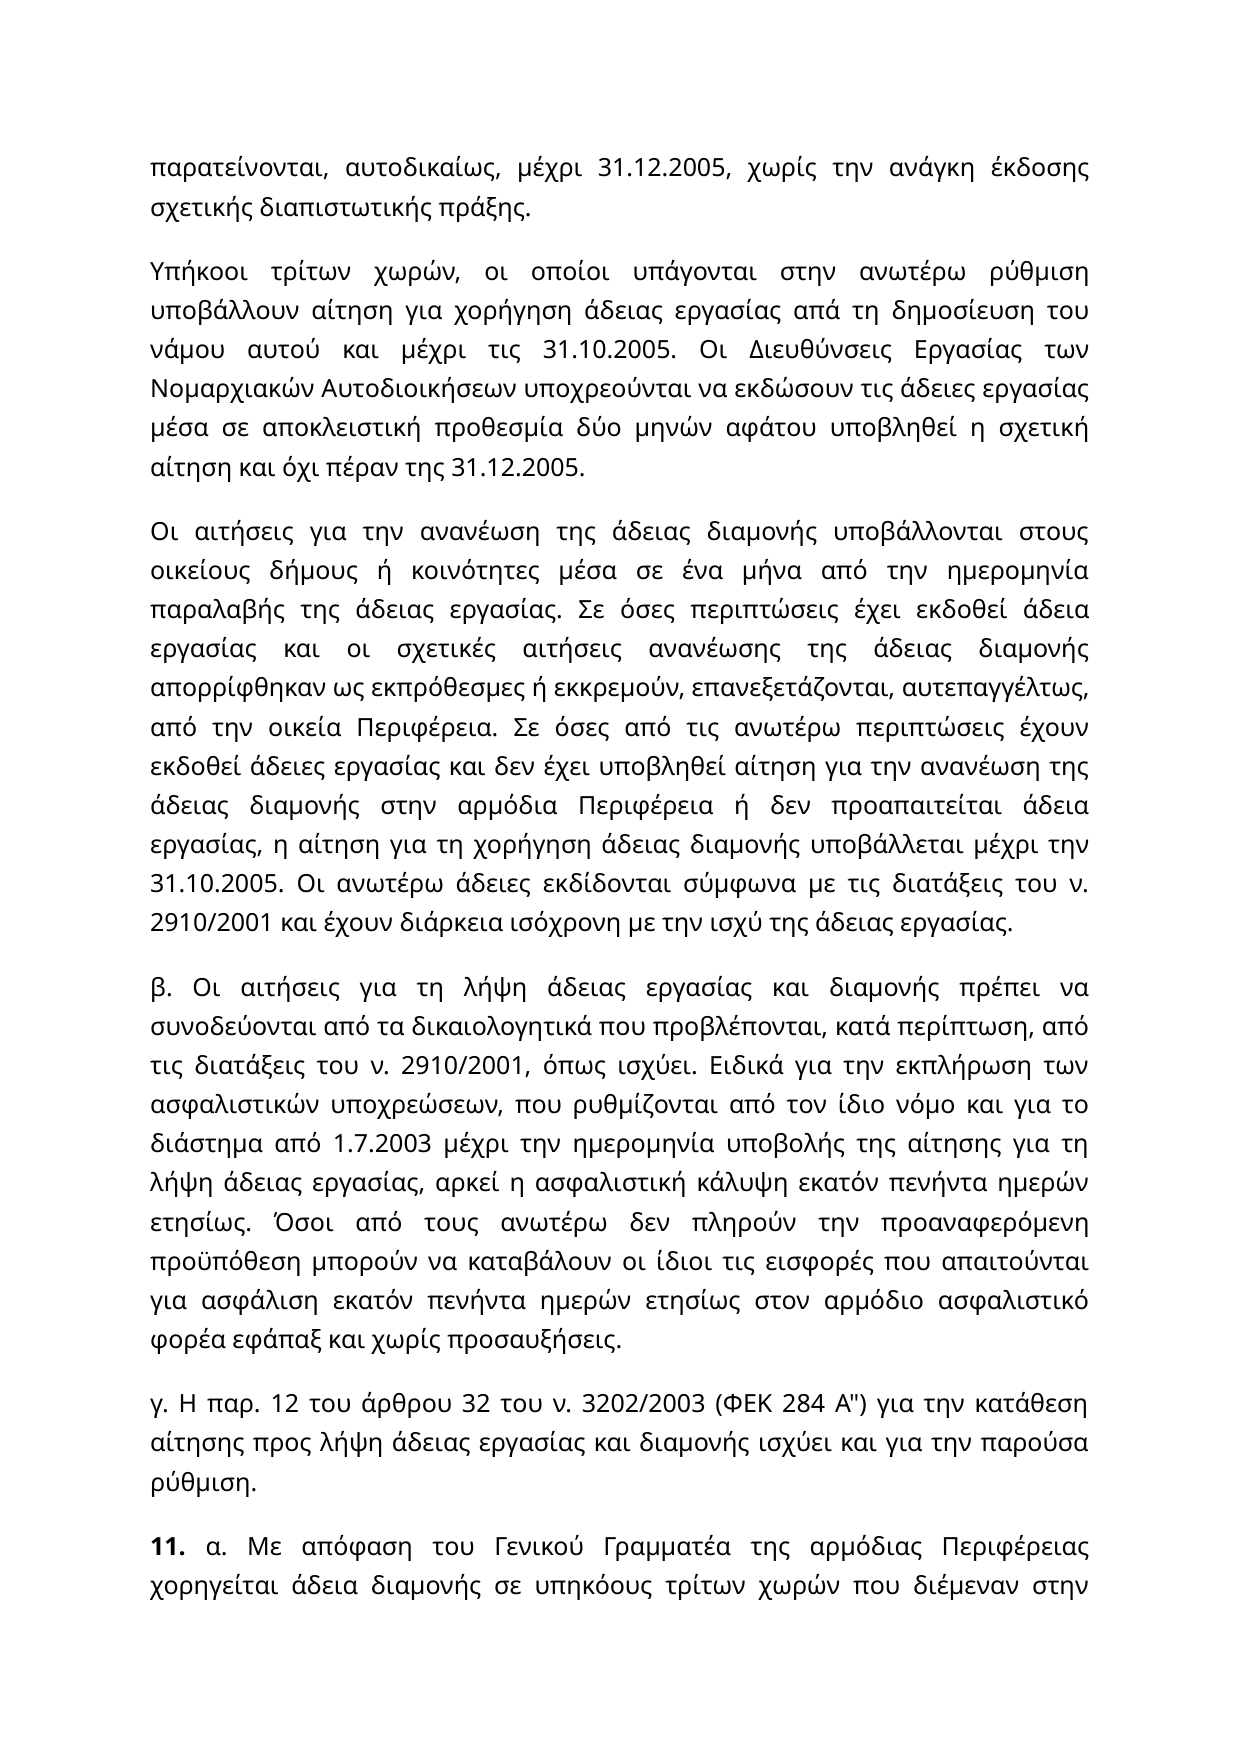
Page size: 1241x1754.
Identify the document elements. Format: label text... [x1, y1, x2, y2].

text παρατείνονται, αυτοδικαίως, μέχρι 31.12.2005, χωρίς την ανάγκη έκδοσης σχετικής διαπιστωτικής πράξης. [150, 150, 1090, 223]
text Υπήκοοι τρίτων χωρών, οι οποίοι υπάγονται στην ανωτέρω ρύθμιση υποβάλλουν αίτηση για χορήγηση άδειας εργασίας απά τη δημοσίευση του νάμου αυτού και μέχρι τις 31.10.2005. Οι Διευθύνσεις Εργασίας των Νομαρχιακών Αυτοδιοικήσεων υποχρεούνται να εκδώσουν τις άδειες εργασίας μέσα σε αποκλειστική προθεσμία δύο μηνών αφάτου υποβληθεί η σχετική αίτηση και όχι πέραν της 31.12.2005. [150, 253, 1090, 483]
text Οι αιτήσεις για την ανανέωση της άδειας διαμονής υποβάλλονται στους οικείους δήμους ή κοινότητες μέσα σε ένα μήνα από την ημερομηνία παραλαβής της άδειας εργασίας. Σε όσες περιπτώσεις έχει εκδοθεί άδεια εργασίας και οι σχετικές αιτήσεις ανανέωσης της άδειας διαμονής απορρίφθηκαν ως εκπρόθεσμες ή εκκρεμούν, επανεξετάζονται, αυτεπαγγέλτως, από την οικεία Περιφέρεια. Σε όσες από τις ανωτέρω περιπτώσεις έχουν εκδοθεί άδειες εργασίας και δεν έχει υποβληθεί αίτηση για την ανανέωση της άδειας διαμονής στην αρμόδια Περιφέρεια ή δεν προαπαιτείται άδεια εργασίας, η αίτηση για τη χορήγηση άδειας διαμονής υποβάλλεται μέχρι την 31.10.2005. Οι ανωτέρω άδειες εκδίδονται σύμφωνα με τις διατάξεις του ν. 2910/2001 και έχουν διάρκεια ισόχρονη με την ισχύ της άδειας εργασίας. [150, 513, 1090, 939]
text γ. Η παρ. 12 του άρθρου 32 του ν. 3202/2003 (ΦΕΚ 284 Α") για την κατάθεση αίτησης προς λήψη άδειας εργασίας και διαμονής ισχύει και για την παρούσα ρύθμιση. [150, 1386, 1090, 1498]
text β. Οι αιτήσεις για τη λήψη άδειας εργασίας και διαμονής πρέπει να συνοδεύονται από τα δικαιολογητικά που προβλέπονται, κατά περίπτωση, από τις διατάξεις του ν. 2910/2001, όπως ισχύει. Ειδικά για την εκπλήρωση των ασφαλιστικών υποχρεώσεων, που ρυθμίζονται από τον ίδιο νόμο και για το διάστημα από 1.7.2003 μέχρι την ημερομηνία υποβολής της αίτησης για τη λήψη άδειας εργασίας, αρκεί η ασφαλιστική κάλυψη εκατόν πενήντα ημερών ετησίως. Όσοι από τους ανωτέρω δεν πληρούν την προαναφερόμενη προϋπόθεση μπορούν να καταβάλουν οι ίδιοι τις εισφορές που απαιτούνται για ασφάλιση εκατόν πενήντα ημερών ετησίως στον αρμόδιο ασφαλιστικό φορέα εφάπαξ και χωρίς προσαυξήσεις. [150, 969, 1090, 1356]
text 11. α. Με απόφαση του Γενικού Γραμματέα της αρμόδιας Περιφέρειας χορηγείται άδεια διαμονής σε υπηκόους τρίτων χωρών που διέμεναν στην [150, 1528, 1090, 1602]
